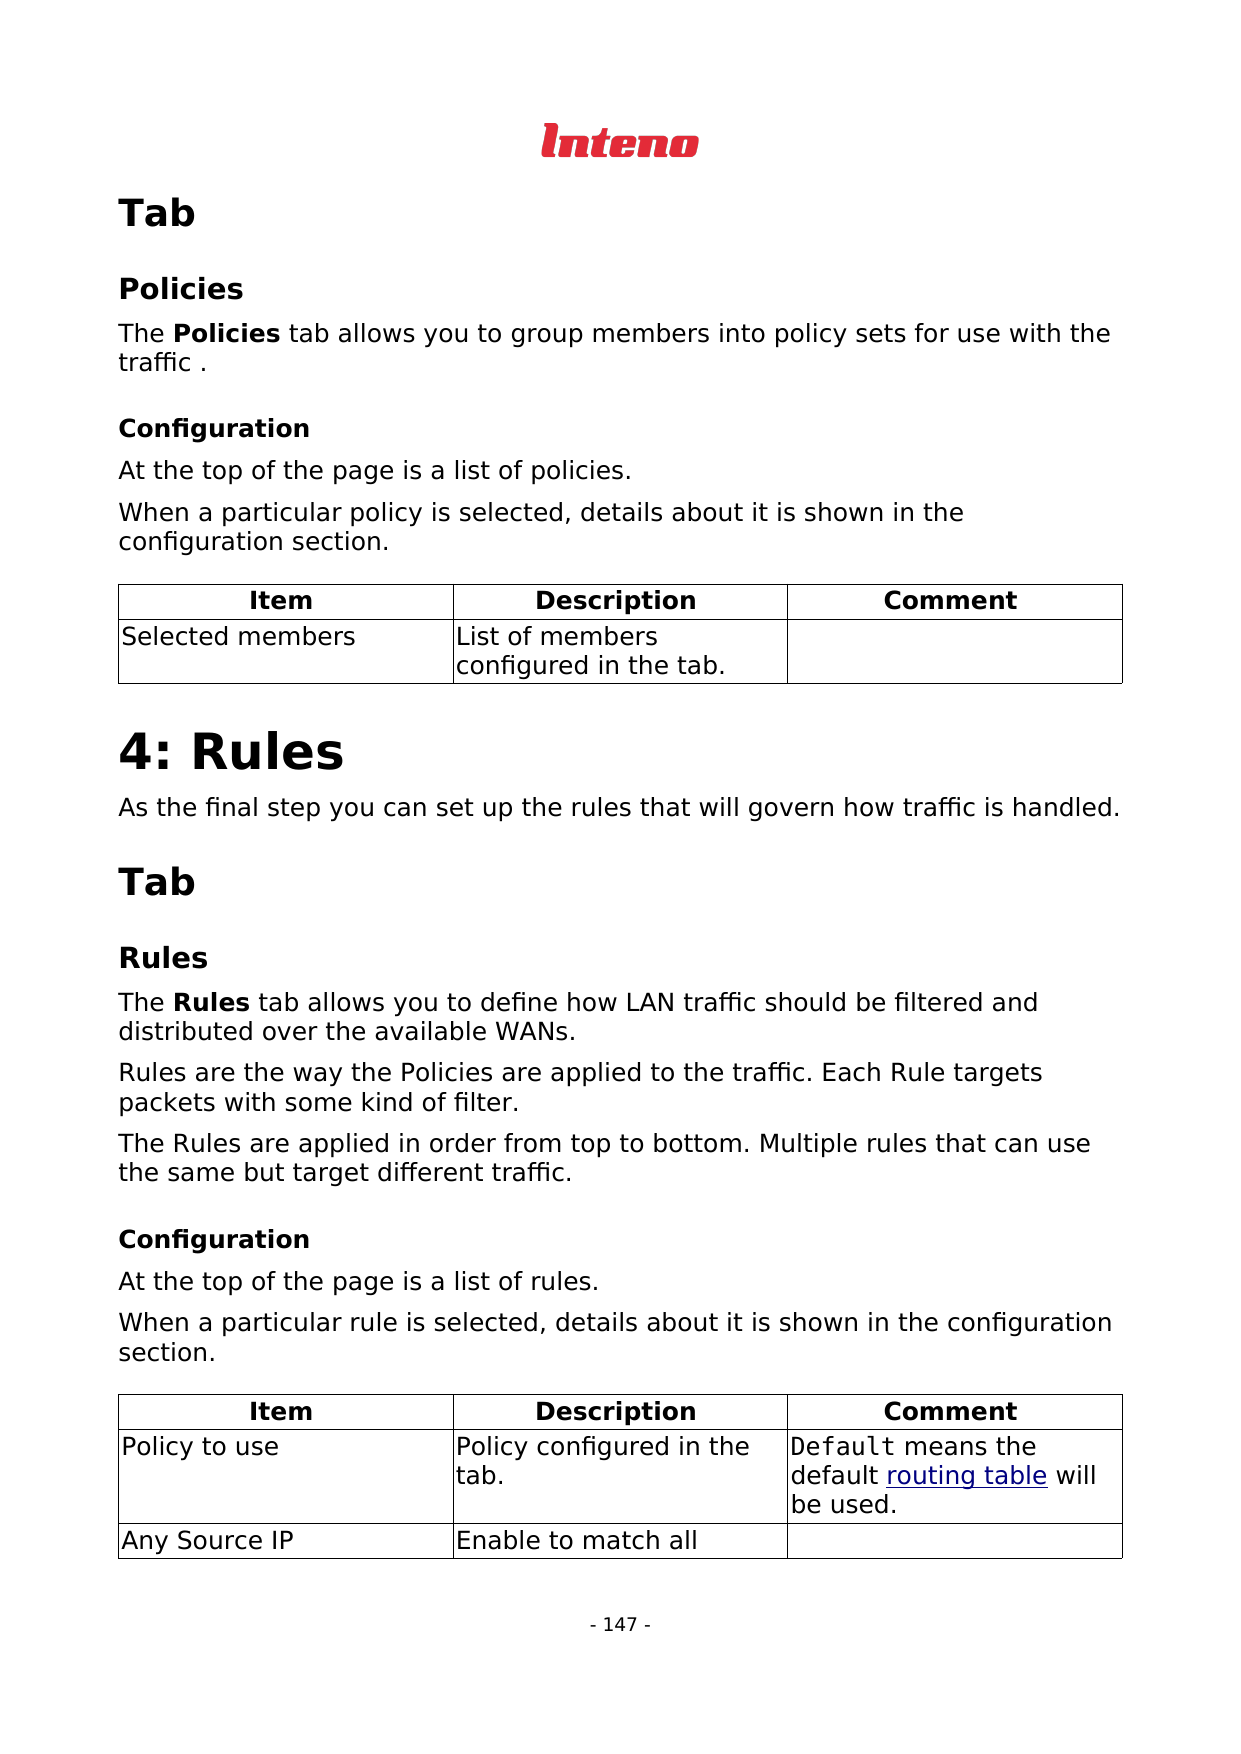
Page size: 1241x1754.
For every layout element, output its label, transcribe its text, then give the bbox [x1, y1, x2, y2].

text When a particular rule is selected, details about it is shown in the configuration section. [118, 1309, 1122, 1367]
text When a particular policy is selected, details about it is shown in the configuration section. [118, 498, 1122, 556]
table_cell Selected members [119, 620, 453, 683]
table_header Description [454, 585, 787, 619]
subtitle Tab [118, 191, 1122, 235]
table_header Item [119, 1395, 453, 1429]
text The Rules are applied in order from top to bottom. Multiple rules that can use the same but target different traffic. [118, 1129, 1122, 1188]
subtitle Rules [118, 941, 1122, 975]
table_header Item [119, 585, 453, 619]
table_cell Policy to use [119, 1430, 453, 1523]
table_header Description [454, 1395, 787, 1429]
table_header Comment [788, 1395, 1122, 1429]
table_cell Default means the default routing table will be used. [788, 1430, 1122, 1523]
text As the final step you can set up the rules that will govern how traffic is handled. [118, 793, 1122, 823]
table_cell Policy configured in the tab. [454, 1430, 787, 1523]
table_header Comment [788, 585, 1122, 619]
text At the top of the page is a list of policies. [118, 456, 1122, 485]
subtitle Tab [118, 860, 1122, 904]
subtitle Configuration [118, 414, 1122, 444]
text Rules are the way the Policies are applied to the traffic. Each Rule targets packets with some kind of filter. [118, 1059, 1122, 1117]
table_cell List of members configured in the tab. [454, 620, 787, 683]
picture [531, 118, 709, 162]
table_cell [788, 620, 1122, 683]
table_cell Enable to match all [454, 1524, 787, 1558]
table_cell [788, 1524, 1122, 1558]
subtitle Policies [118, 272, 1122, 306]
table_cell Any Source IP [119, 1524, 453, 1558]
text At the top of the page is a list of rules. [118, 1267, 1122, 1296]
text The Policies tab allows you to group members into policy sets for use with the traffic . [118, 319, 1122, 377]
subtitle 4: Rules [118, 723, 1122, 781]
text The Rules tab allows you to define how LAN traffic should be filtered and distributed over the available WANs. [118, 988, 1122, 1046]
subtitle Configuration [118, 1225, 1122, 1254]
